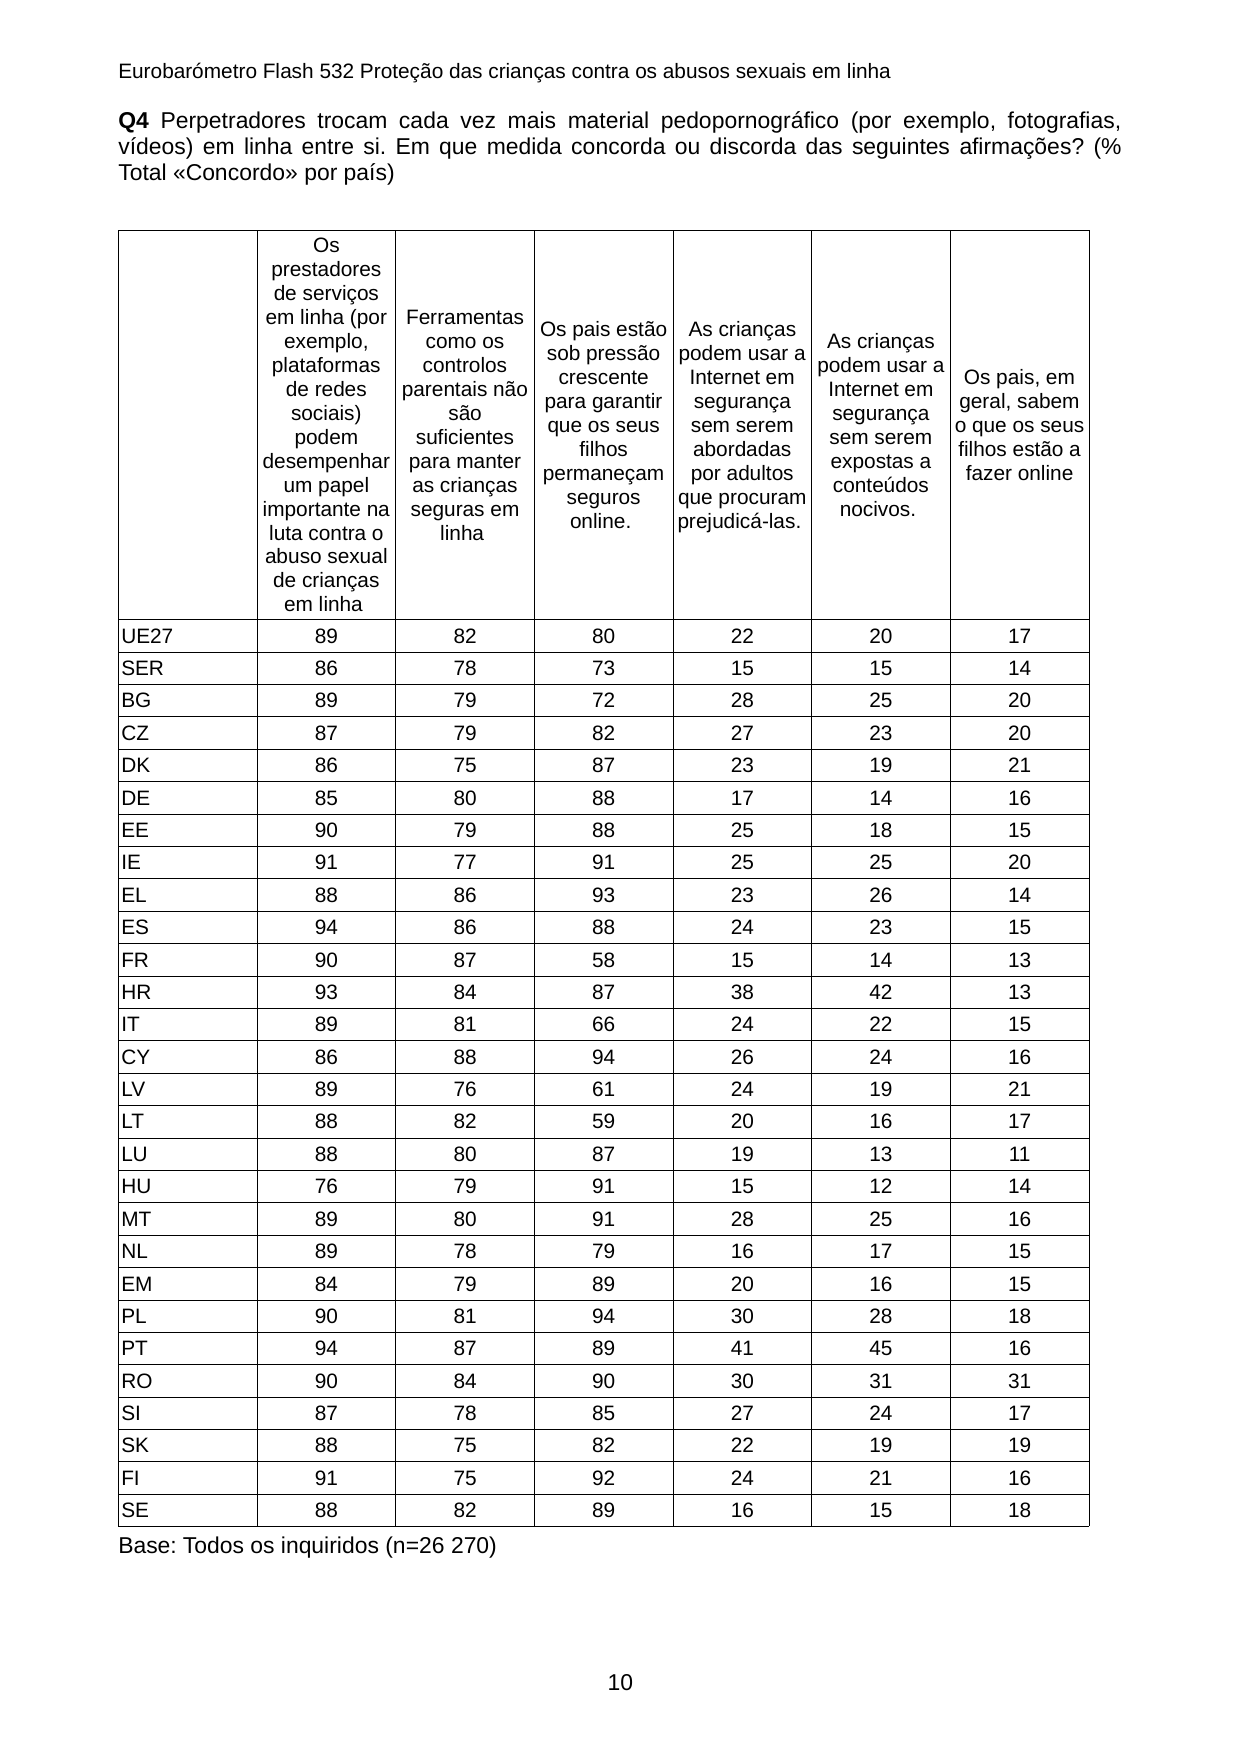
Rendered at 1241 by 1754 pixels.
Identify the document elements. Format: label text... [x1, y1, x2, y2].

table_cell RO [119, 1365, 257, 1397]
table_cell 78 [396, 1398, 534, 1429]
table_cell 16 [951, 1333, 1089, 1364]
table_cell SI [119, 1398, 257, 1429]
table_cell 19 [674, 1139, 811, 1170]
table_cell 16 [951, 1203, 1089, 1235]
table_cell 23 [812, 912, 950, 943]
table_cell BG [119, 685, 257, 716]
table_header Os pais estão sob pressão crescente para garantir que os seus filhos permaneçam seguros online. [535, 231, 673, 619]
table_cell 24 [812, 1398, 950, 1429]
table_cell 38 [674, 977, 811, 1008]
table_cell 94 [535, 1301, 673, 1332]
table_cell HU [119, 1171, 257, 1202]
table_cell 89 [535, 1495, 673, 1526]
table_cell 24 [674, 1074, 811, 1105]
table_cell 78 [396, 653, 534, 684]
table_cell FI [119, 1462, 257, 1494]
table_cell 92 [535, 1462, 673, 1494]
table_cell 24 [674, 1009, 811, 1040]
table_cell 87 [396, 944, 534, 976]
table_cell 13 [951, 977, 1089, 1008]
table_cell 19 [812, 1430, 950, 1461]
table_cell 16 [812, 1268, 950, 1299]
table_cell CY [119, 1041, 257, 1073]
table_cell 86 [396, 912, 534, 943]
table_cell 16 [951, 1041, 1089, 1073]
table_cell 30 [674, 1301, 811, 1332]
table_cell 17 [951, 1106, 1089, 1137]
table_cell 88 [535, 815, 673, 846]
table_cell FR [119, 944, 257, 976]
table_cell 22 [674, 620, 811, 652]
table_cell 58 [535, 944, 673, 976]
table_cell LU [119, 1139, 257, 1170]
table_cell 81 [396, 1009, 534, 1040]
table_cell EL [119, 879, 257, 911]
table_cell 20 [951, 717, 1089, 749]
table_cell 24 [674, 912, 811, 943]
table_cell 21 [951, 750, 1089, 781]
table_cell SER [119, 653, 257, 684]
table_cell 23 [812, 717, 950, 749]
table_cell 15 [674, 944, 811, 976]
table_cell 90 [258, 1301, 395, 1332]
table_cell 13 [812, 1139, 950, 1170]
table_cell 41 [674, 1333, 811, 1364]
table_cell 78 [396, 1236, 534, 1267]
table_cell 17 [674, 782, 811, 813]
table_cell 66 [535, 1009, 673, 1040]
table_cell 21 [951, 1074, 1089, 1105]
table_cell 14 [951, 1171, 1089, 1202]
table_cell 76 [396, 1074, 534, 1105]
table_cell 79 [396, 685, 534, 716]
table_cell 25 [812, 685, 950, 716]
table_cell 14 [812, 944, 950, 976]
table_cell 42 [812, 977, 950, 1008]
table_cell 26 [812, 879, 950, 911]
table_cell 82 [535, 717, 673, 749]
table_cell 88 [258, 1139, 395, 1170]
table_cell 20 [951, 685, 1089, 716]
table_cell 14 [951, 653, 1089, 684]
table_cell 17 [812, 1236, 950, 1267]
table_cell 27 [674, 717, 811, 749]
table_cell LV [119, 1074, 257, 1105]
table_cell 15 [951, 912, 1089, 943]
table_cell IE [119, 847, 257, 878]
table_cell 82 [396, 620, 534, 652]
table_cell 88 [535, 782, 673, 813]
table_cell 86 [396, 879, 534, 911]
table_cell 17 [951, 1398, 1089, 1429]
table_cell 16 [812, 1106, 950, 1137]
table_cell 91 [258, 847, 395, 878]
table_cell 25 [674, 815, 811, 846]
table_header Os prestadores de serviços em linha (por exemplo, plataformas de redes sociais) podem desempenhar um papel importante na luta contra o abuso sexual de crianças em linha [258, 231, 395, 619]
table_cell 28 [674, 1203, 811, 1235]
table_cell SK [119, 1430, 257, 1461]
table_cell 30 [674, 1365, 811, 1397]
table_cell 16 [674, 1236, 811, 1267]
table_cell 16 [674, 1495, 811, 1526]
table_cell 72 [535, 685, 673, 716]
table_cell 14 [951, 879, 1089, 911]
table_cell 22 [674, 1430, 811, 1461]
table_cell 89 [535, 1268, 673, 1299]
table_cell 87 [396, 1333, 534, 1364]
table_cell 15 [951, 815, 1089, 846]
table_cell 88 [258, 879, 395, 911]
table_cell 80 [396, 782, 534, 813]
table_cell 15 [812, 653, 950, 684]
table_cell EE [119, 815, 257, 846]
table_cell 25 [812, 847, 950, 878]
table_cell 85 [535, 1398, 673, 1429]
table_cell 20 [674, 1268, 811, 1299]
table_cell 90 [258, 815, 395, 846]
table_cell 94 [535, 1041, 673, 1073]
table_cell 16 [951, 1462, 1089, 1494]
table_cell 59 [535, 1106, 673, 1137]
table_cell CZ [119, 717, 257, 749]
table_cell 88 [258, 1430, 395, 1461]
table_cell MT [119, 1203, 257, 1235]
table_cell 11 [951, 1139, 1089, 1170]
table_cell 84 [396, 977, 534, 1008]
table_cell 20 [674, 1106, 811, 1137]
table_cell 15 [812, 1495, 950, 1526]
table_cell NL [119, 1236, 257, 1267]
table_cell 87 [258, 717, 395, 749]
table_cell 27 [674, 1398, 811, 1429]
table_cell SE [119, 1495, 257, 1526]
table_cell 89 [258, 685, 395, 716]
table_cell 75 [396, 750, 534, 781]
table_cell 89 [258, 1074, 395, 1105]
table_cell 16 [951, 782, 1089, 813]
table_cell 91 [535, 847, 673, 878]
table_cell 18 [951, 1301, 1089, 1332]
table_cell 84 [396, 1365, 534, 1397]
table_cell 90 [258, 1365, 395, 1397]
table_cell 82 [396, 1495, 534, 1526]
table_cell 19 [812, 750, 950, 781]
table_cell 15 [951, 1236, 1089, 1267]
table_cell 82 [535, 1430, 673, 1461]
table_cell 90 [535, 1365, 673, 1397]
table_cell 25 [812, 1203, 950, 1235]
table_cell 89 [535, 1333, 673, 1364]
table_cell 89 [258, 1236, 395, 1267]
table_header Os pais, em geral, sabem o que os seus filhos estão a fazer online [951, 231, 1089, 619]
table_cell 31 [951, 1365, 1089, 1397]
table_cell 86 [258, 750, 395, 781]
table_cell 21 [812, 1462, 950, 1494]
table_cell 80 [535, 620, 673, 652]
table_cell 81 [396, 1301, 534, 1332]
table_cell 86 [258, 1041, 395, 1073]
table_cell 26 [674, 1041, 811, 1073]
table_cell 88 [535, 912, 673, 943]
table_cell 15 [674, 653, 811, 684]
table_cell 79 [396, 815, 534, 846]
table_cell UE27 [119, 620, 257, 652]
table_cell EM [119, 1268, 257, 1299]
table_cell 45 [812, 1333, 950, 1364]
table_cell ES [119, 912, 257, 943]
table_cell 88 [258, 1106, 395, 1137]
table_cell 94 [258, 912, 395, 943]
table_header Ferramentas como os controlos parentais não são suficientes para manter as crianças seguras em linha [396, 231, 534, 619]
table_cell 15 [951, 1009, 1089, 1040]
table_cell 89 [258, 1203, 395, 1235]
table_cell 19 [951, 1430, 1089, 1461]
table_cell 76 [258, 1171, 395, 1202]
table_cell 88 [258, 1495, 395, 1526]
table_cell 20 [812, 620, 950, 652]
table_cell 94 [258, 1333, 395, 1364]
table_cell 15 [951, 1268, 1089, 1299]
table_cell 24 [812, 1041, 950, 1073]
table_cell PT [119, 1333, 257, 1364]
table_cell 93 [258, 977, 395, 1008]
table_cell 31 [812, 1365, 950, 1397]
table_cell DE [119, 782, 257, 813]
table_header As crianças podem usar a Internet em segurança sem serem expostas a conteúdos nocivos. [812, 231, 950, 619]
table_cell PL [119, 1301, 257, 1332]
table_cell 86 [258, 653, 395, 684]
table_cell 22 [812, 1009, 950, 1040]
table_cell 75 [396, 1462, 534, 1494]
table_cell 87 [258, 1398, 395, 1429]
table_cell 77 [396, 847, 534, 878]
table_cell 91 [535, 1203, 673, 1235]
table_cell IT [119, 1009, 257, 1040]
table_cell 28 [812, 1301, 950, 1332]
table_cell 23 [674, 750, 811, 781]
table_cell 79 [535, 1236, 673, 1267]
table_cell 88 [396, 1041, 534, 1073]
table_cell 87 [535, 1139, 673, 1170]
table_header [119, 231, 257, 619]
table_cell 85 [258, 782, 395, 813]
table_cell 75 [396, 1430, 534, 1461]
table_cell 17 [951, 620, 1089, 652]
table_header As crianças podem usar a Internet em segurança sem serem abordadas por adultos que procuram prejudicá-las. [674, 231, 811, 619]
table_cell 79 [396, 1268, 534, 1299]
table_cell 25 [674, 847, 811, 878]
table_cell DK [119, 750, 257, 781]
table_cell 80 [396, 1139, 534, 1170]
table_cell 61 [535, 1074, 673, 1105]
table_cell 18 [812, 815, 950, 846]
table_cell 87 [535, 977, 673, 1008]
table_cell 12 [812, 1171, 950, 1202]
table_cell 79 [396, 717, 534, 749]
table_cell 24 [674, 1462, 811, 1494]
table_cell 93 [535, 879, 673, 911]
table_cell 15 [674, 1171, 811, 1202]
table_cell 82 [396, 1106, 534, 1137]
table_cell 73 [535, 653, 673, 684]
text Base: Todos os inquiridos (n=26 270) [118, 1532, 1122, 1559]
table_cell 23 [674, 879, 811, 911]
table_cell 80 [396, 1203, 534, 1235]
table_cell HR [119, 977, 257, 1008]
table_cell 18 [951, 1495, 1089, 1526]
table_cell 20 [951, 847, 1089, 878]
table_cell 87 [535, 750, 673, 781]
table_cell LT [119, 1106, 257, 1137]
table_cell 89 [258, 1009, 395, 1040]
text Q4 Perpetradores trocam cada vez mais material pedopornográfico (por exemplo, fotografias, vídeos) em linha entre si. Em que medida concorda ou discorda das seguintes afirmações? (% Total «Concordo» por país) [118, 107, 1122, 186]
table_cell 91 [258, 1462, 395, 1494]
table_cell 91 [535, 1171, 673, 1202]
table_cell 84 [258, 1268, 395, 1299]
table_cell 89 [258, 620, 395, 652]
table_cell 79 [396, 1171, 534, 1202]
table_cell 19 [812, 1074, 950, 1105]
table_cell 28 [674, 685, 811, 716]
table_cell 13 [951, 944, 1089, 976]
table_cell 14 [812, 782, 950, 813]
table_cell 90 [258, 944, 395, 976]
